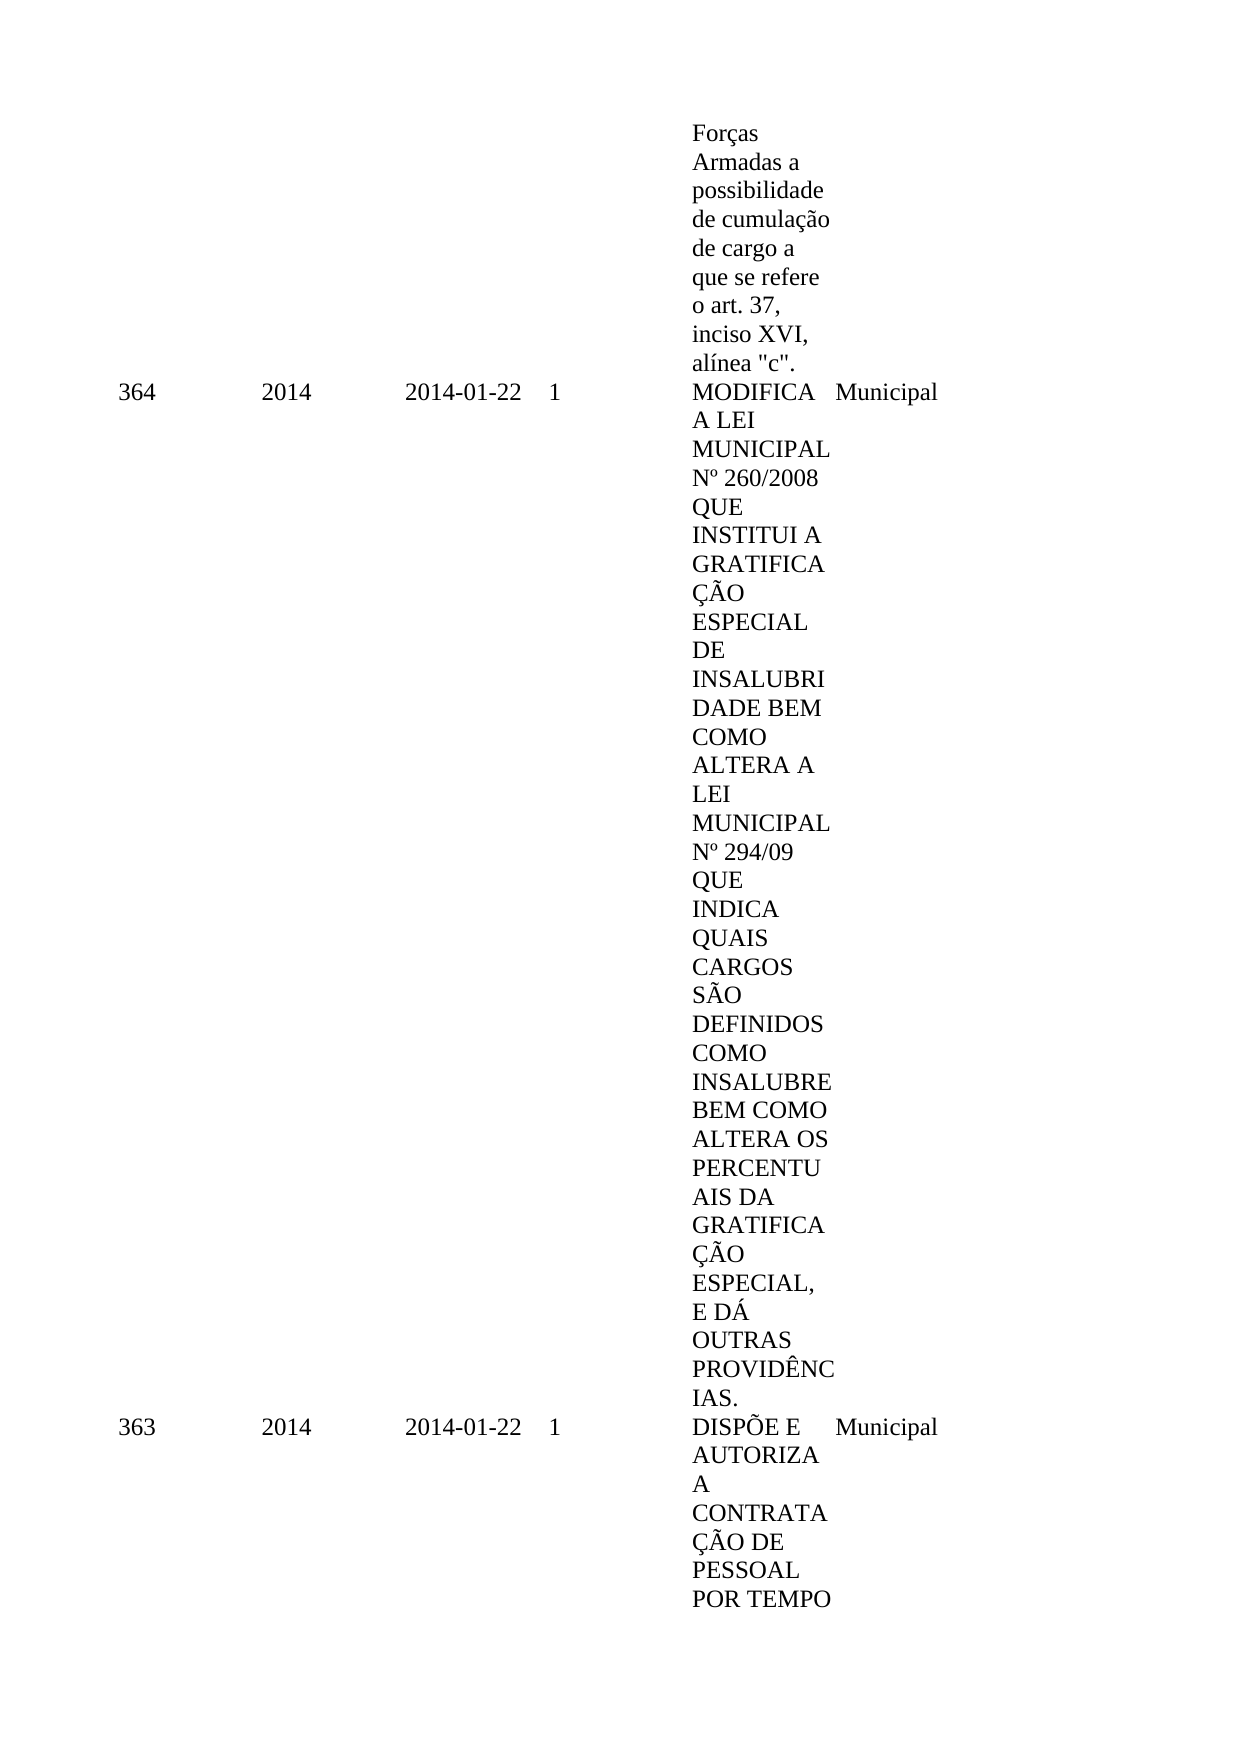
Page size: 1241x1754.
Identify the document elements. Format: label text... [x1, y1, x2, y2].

table_cell Forças Armadas a possibilidade de cumulação de cargo a que se refere o art. 37, inciso XVI, alínea "c". [692, 118, 835, 377]
table_cell Municipal [835, 1412, 979, 1613]
table_cell 363 [118, 1412, 261, 1613]
table_cell [979, 118, 1122, 377]
table_cell [979, 377, 1122, 1412]
table_cell [405, 118, 548, 377]
table_cell 1 [548, 1412, 692, 1613]
table_cell MODIFICA A LEI MUNICIPAL Nº 260/2008 QUE INSTITUI A GRATIFICAÇÃO ESPECIAL DE INSALUBRIDADE BEM COMO ALTERA A LEI MUNICIPAL Nº 294/09 QUE INDICA QUAIS CARGOS SÃO DEFINIDOS COMO INSALUBRE BEM COMO ALTERA OS PERCENTUAIS DA GRATIFICAÇÃO ESPECIAL, E DÁ OUTRAS PROVIDÊNCIAS. [692, 377, 835, 1412]
table_cell 2014-01-22 [405, 377, 548, 1412]
table_cell 364 [118, 377, 261, 1412]
table_cell Municipal [835, 377, 979, 1412]
table_cell 2014 [261, 1412, 405, 1613]
table_cell [261, 118, 405, 377]
table_cell [835, 118, 979, 377]
table_cell DISPÕE E AUTORIZA A CONTRATAÇÃO DE PESSOAL POR TEMPO [692, 1412, 835, 1613]
table_cell [979, 1412, 1122, 1613]
table_cell [118, 118, 261, 377]
table_cell [548, 118, 692, 377]
table_cell 2014 [261, 377, 405, 1412]
table_cell 1 [548, 377, 692, 1412]
table_cell 2014-01-22 [405, 1412, 548, 1613]
